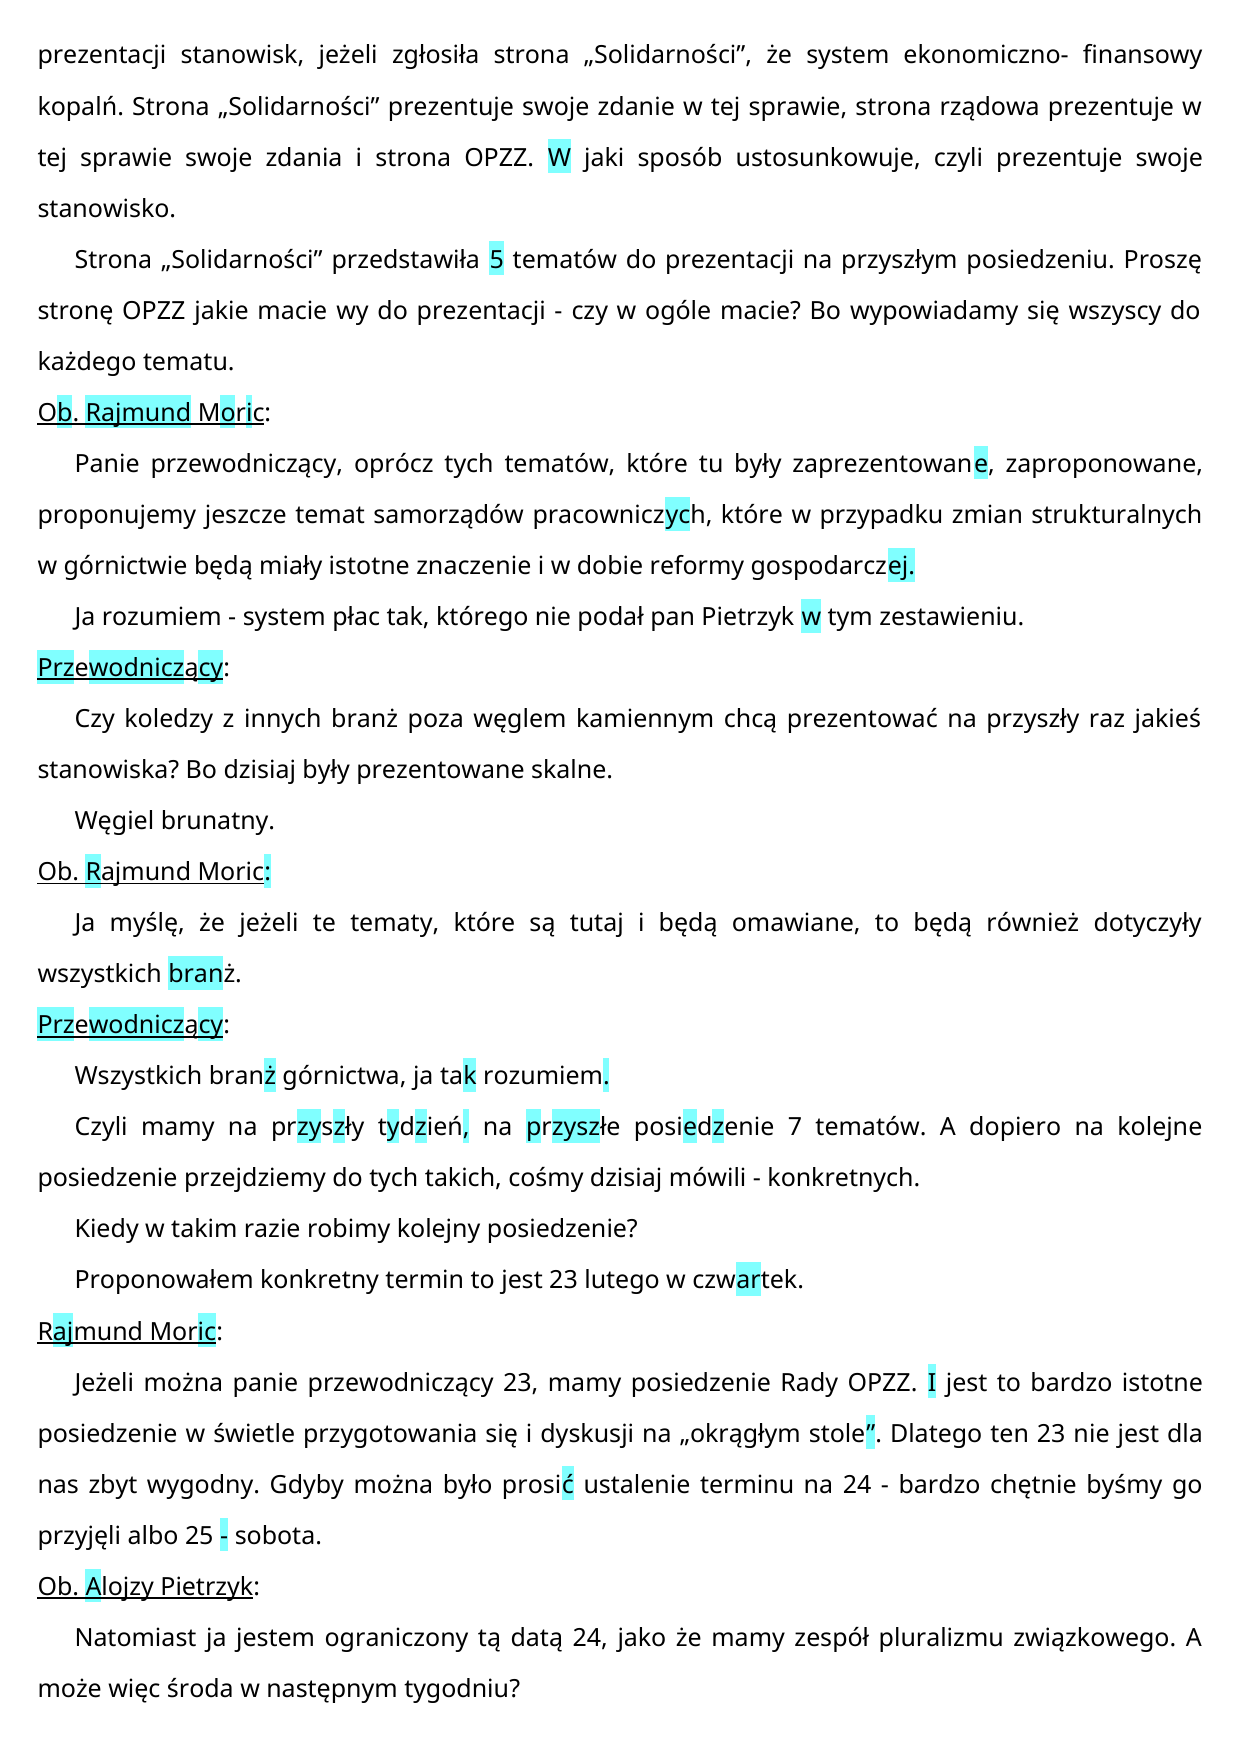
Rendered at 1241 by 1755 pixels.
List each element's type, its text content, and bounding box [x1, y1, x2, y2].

text Ob. Rajmund Moric: [37, 394, 1203, 428]
text Natomiast ja jestem ograniczony tą datą 24, jako że mamy zespół pluralizmu związkowego. A może więc środa w następnym tygodniu? [37, 1619, 1203, 1704]
text Rajmund Moric: [37, 1313, 1203, 1347]
text Czyli mamy na przyszły tydzień, na przyszłe posiedzenie 7 tematów. A dopiero na kolejne posiedzenie przejdziemy do tych takich, cośmy dzisiaj mówili - konkretnych. [37, 1109, 1203, 1194]
text Przewodniczący: [37, 1007, 1203, 1041]
text Jeżeli można panie przewodniczący 23, mamy posiedzenie Rady OPZZ. I jest to bardzo istotne posiedzenie w świetle przygotowania się i dyskusji na „okrągłym stole”. Dlatego ten 23 nie jest dla nas zbyt wygodny. Gdyby można było prosić ustalenie terminu na 24 - bardzo chętnie byśmy go przyjęli albo 25 - sobota. [37, 1364, 1203, 1551]
text Panie przewodniczący, oprócz tych tematów, które tu były zaprezentowane, zaproponowane, proponujemy jeszcze temat samorządów pracowniczych, które w przypadku zmian strukturalnych w górnictwie będą miały istotne znaczenie i w dobie reformy gospodarczej. [37, 446, 1203, 582]
text Wszystkich branż górnictwa, ja tak rozumiem. [37, 1058, 1203, 1092]
text Ob. Alojzy Pietrzyk: [37, 1568, 1203, 1602]
text Ja rozumiem - system płac tak, którego nie podał pan Pietrzyk w tym zestawieniu. [37, 599, 1203, 633]
text Czy koledzy z innych branż poza węglem kamiennym chcą prezentować na przyszły raz jakieś stanowiska? Bo dzisiaj były prezentowane skalne. [37, 701, 1203, 786]
text Strona „Solidarności” przedstawiła 5 tematów do prezentacji na przyszłym posiedzeniu. Proszę stronę OPZZ jakie macie wy do prezentacji - czy w ogóle macie? Bo wypowiadamy się wszyscy do każdego tematu. [37, 241, 1203, 377]
text Ja myślę, że jeżeli te tematy, które są tutaj i będą omawiane, to będą również dotyczyły wszystkich branż. [37, 905, 1203, 990]
text Węgiel brunatny. [37, 803, 1203, 837]
text Przewodniczący: [37, 650, 1203, 684]
text prezentacji stanowisk, jeżeli zgłosiła strona „Solidarności”, że system ekonomiczno- finansowy kopalń. Strona „Solidarności” prezentuje swoje zdanie w tej sprawie, strona rządowa prezentuje w tej sprawie swoje zdania i strona OPZZ. W jaki sposób ustosunkowuje, czyli prezentuje swoje stanowisko. [37, 37, 1203, 224]
text Kiedy w takim razie robimy kolejny posiedzenie? [37, 1211, 1203, 1245]
text Proponowałem konkretny termin to jest 23 lutego w czwartek. [37, 1262, 1203, 1296]
text Ob. Rajmund Moric: [37, 854, 1203, 888]
